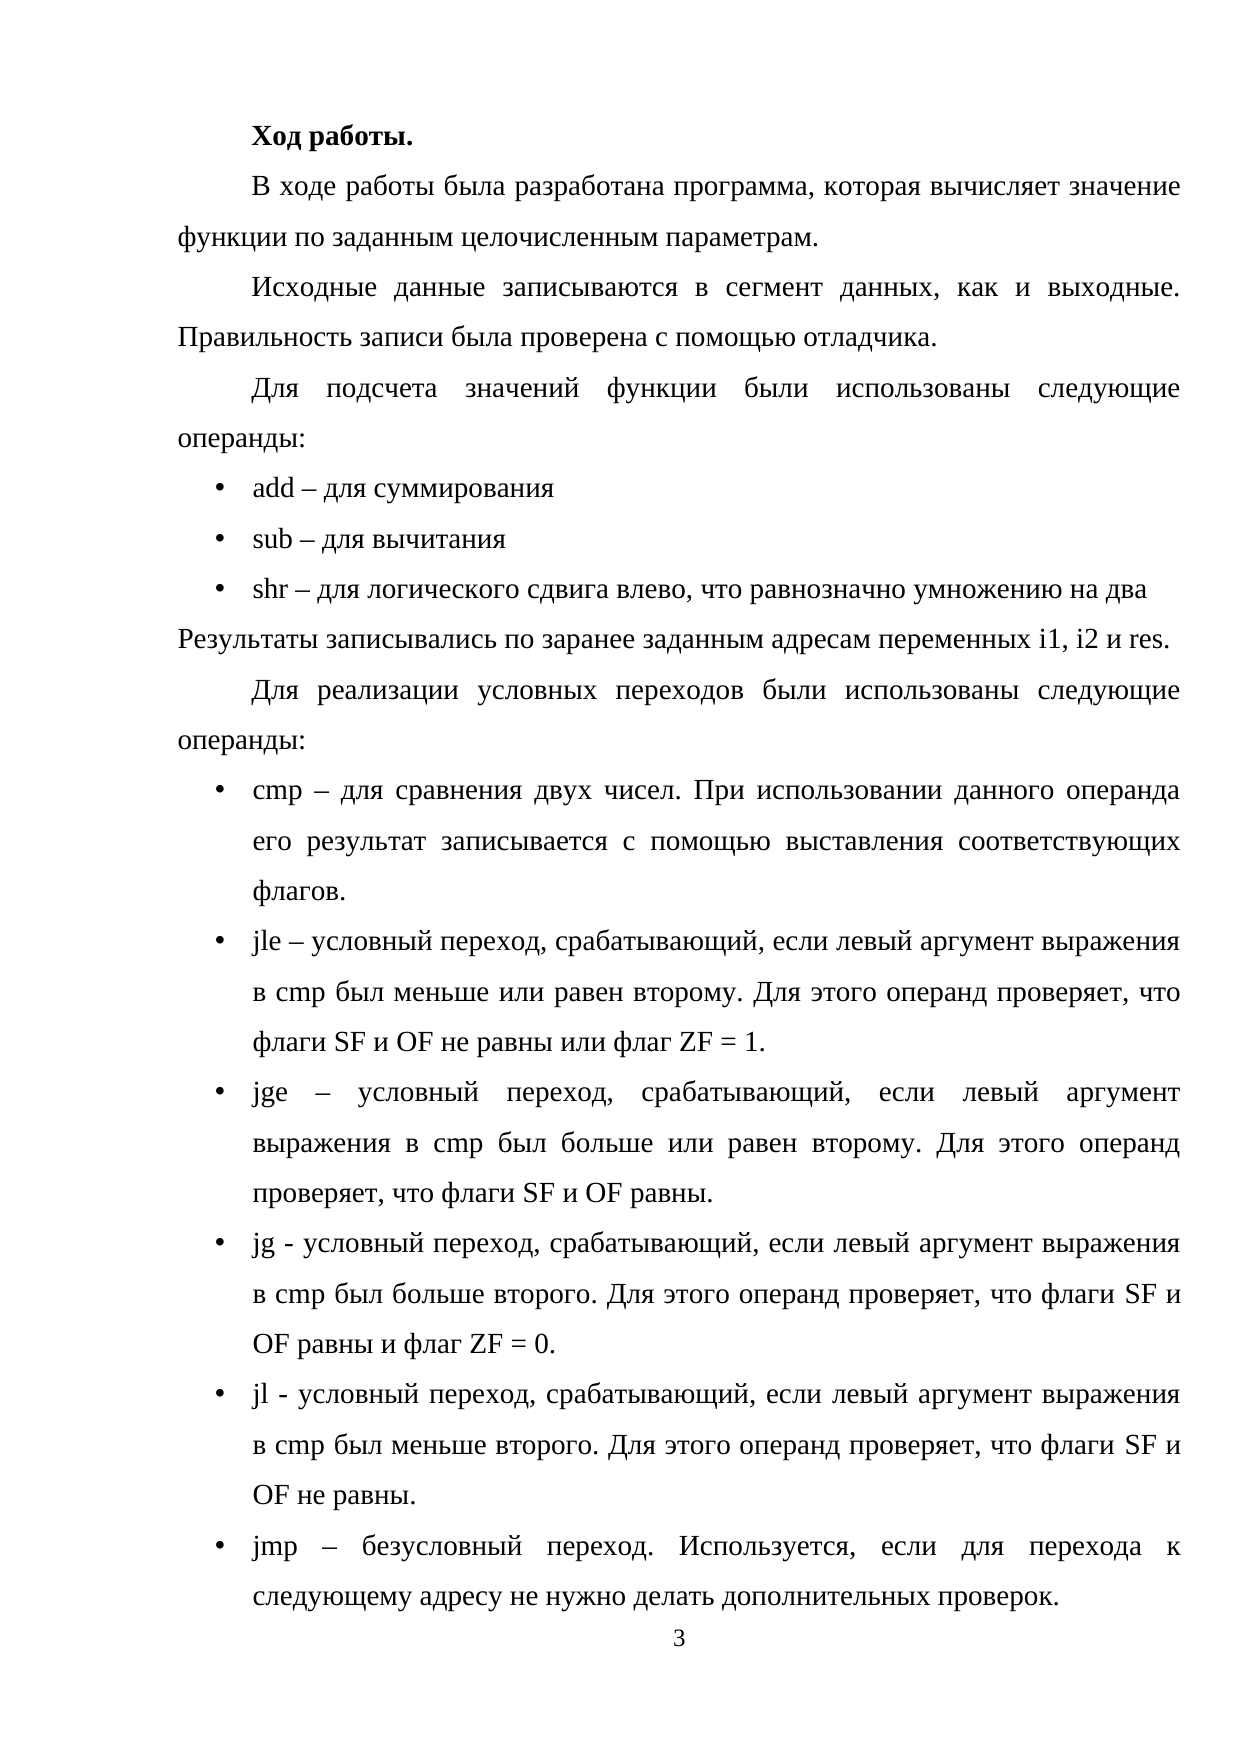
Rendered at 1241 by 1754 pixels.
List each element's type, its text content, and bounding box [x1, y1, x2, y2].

text Результаты записывались по заранее заданным адресам переменных i1, i2 и res. [177, 622, 1181, 655]
list add – для суммирования [215, 470, 1181, 504]
text Ход работы. [177, 118, 1181, 152]
list sub – для вычитания [215, 521, 1181, 554]
text В ходе работы была разработана программа, которая вычисляет значение функции по заданным целочисленным параметрам. [177, 168, 1181, 252]
list jge – условный переход, срабатывающий, если левый аргумент выражения в cmp был больше или равен второму. Для этого операнд проверяет, что флаги SF и OF равны. [215, 1074, 1181, 1209]
list jg - условный переход, срабатывающий, если левый аргумент выражения в cmp был больше второго. Для этого операнд проверяет, что флаги SF и OF равны и флаг ZF = 0. [215, 1226, 1181, 1360]
list cmp – для сравнения двух чисел. При использовании данного операнда его результат записывается с помощью выставления соответствующих флагов. [215, 772, 1181, 907]
text Для реализации условных переходов были использованы следующие операнды: [177, 672, 1181, 756]
list jl - условный переход, срабатывающий, если левый аргумент выражения в cmp был меньше второго. Для этого операнд проверяет, что флаги SF и OF не равны. [215, 1377, 1181, 1511]
list jle – условный переход, срабатывающий, если левый аргумент выражения в cmp был меньше или равен второму. Для этого операнд проверяет, что флаги SF и OF не равны или флаг ZF = 1. [215, 923, 1181, 1058]
list shr – для логического сдвига влево, что равнозначно умножению на два [215, 571, 1181, 605]
list jmp – безусловный переход. Используется, если для перехода к следующему адресу не нужно делать дополнительных проверок. [215, 1528, 1181, 1612]
text Исходные данные записываются в сегмент данных, как и выходные. Правильность записи была проверена с помощью отладчика. [177, 269, 1181, 353]
text Для подсчета значений функции были использованы следующие операнды: [177, 370, 1181, 453]
